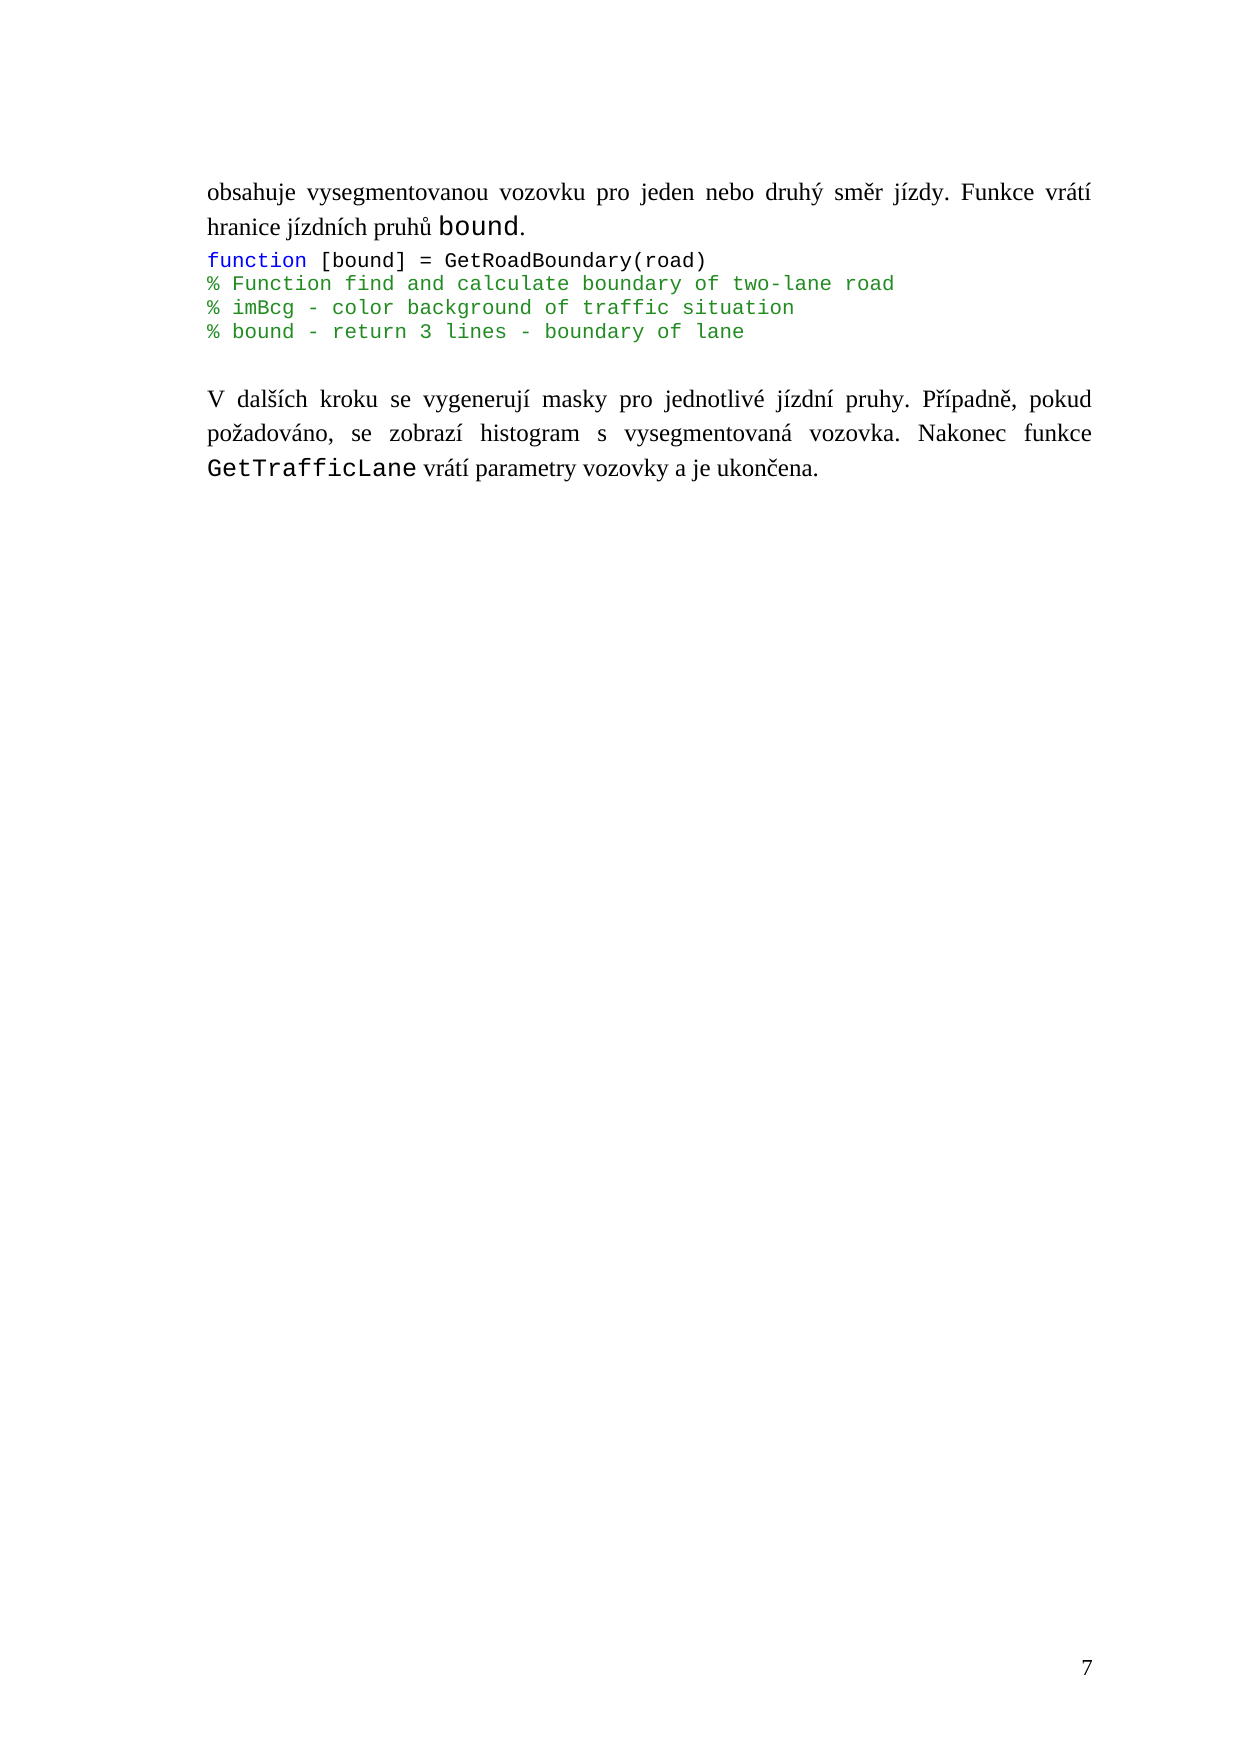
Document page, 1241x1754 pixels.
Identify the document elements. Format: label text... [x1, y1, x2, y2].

text % imBcg - color background of traffic situation [207, 297, 1092, 321]
text obsahuje vysegmentovanou vozovku pro jeden nebo druhý směr jízdy. Funkce vrátí hranice jízdních pruhů bound. [207, 177, 1092, 243]
text % Function find and calculate boundary of two-lane road [207, 273, 1092, 297]
text V dalších kroku se vygenerují masky pro jednotlivé jízdní pruhy. Případně, pokud požadováno, se zobrazí histogram s vysegmentovaná vozovka. Nakonec funkce GetTrafficLane vrátí parametry vozovky a je ukončena. [207, 384, 1092, 484]
text function [bound] = GetRoadBoundary(road) [207, 250, 1092, 273]
text % bound - return 3 lines - boundary of lane [207, 321, 1092, 344]
